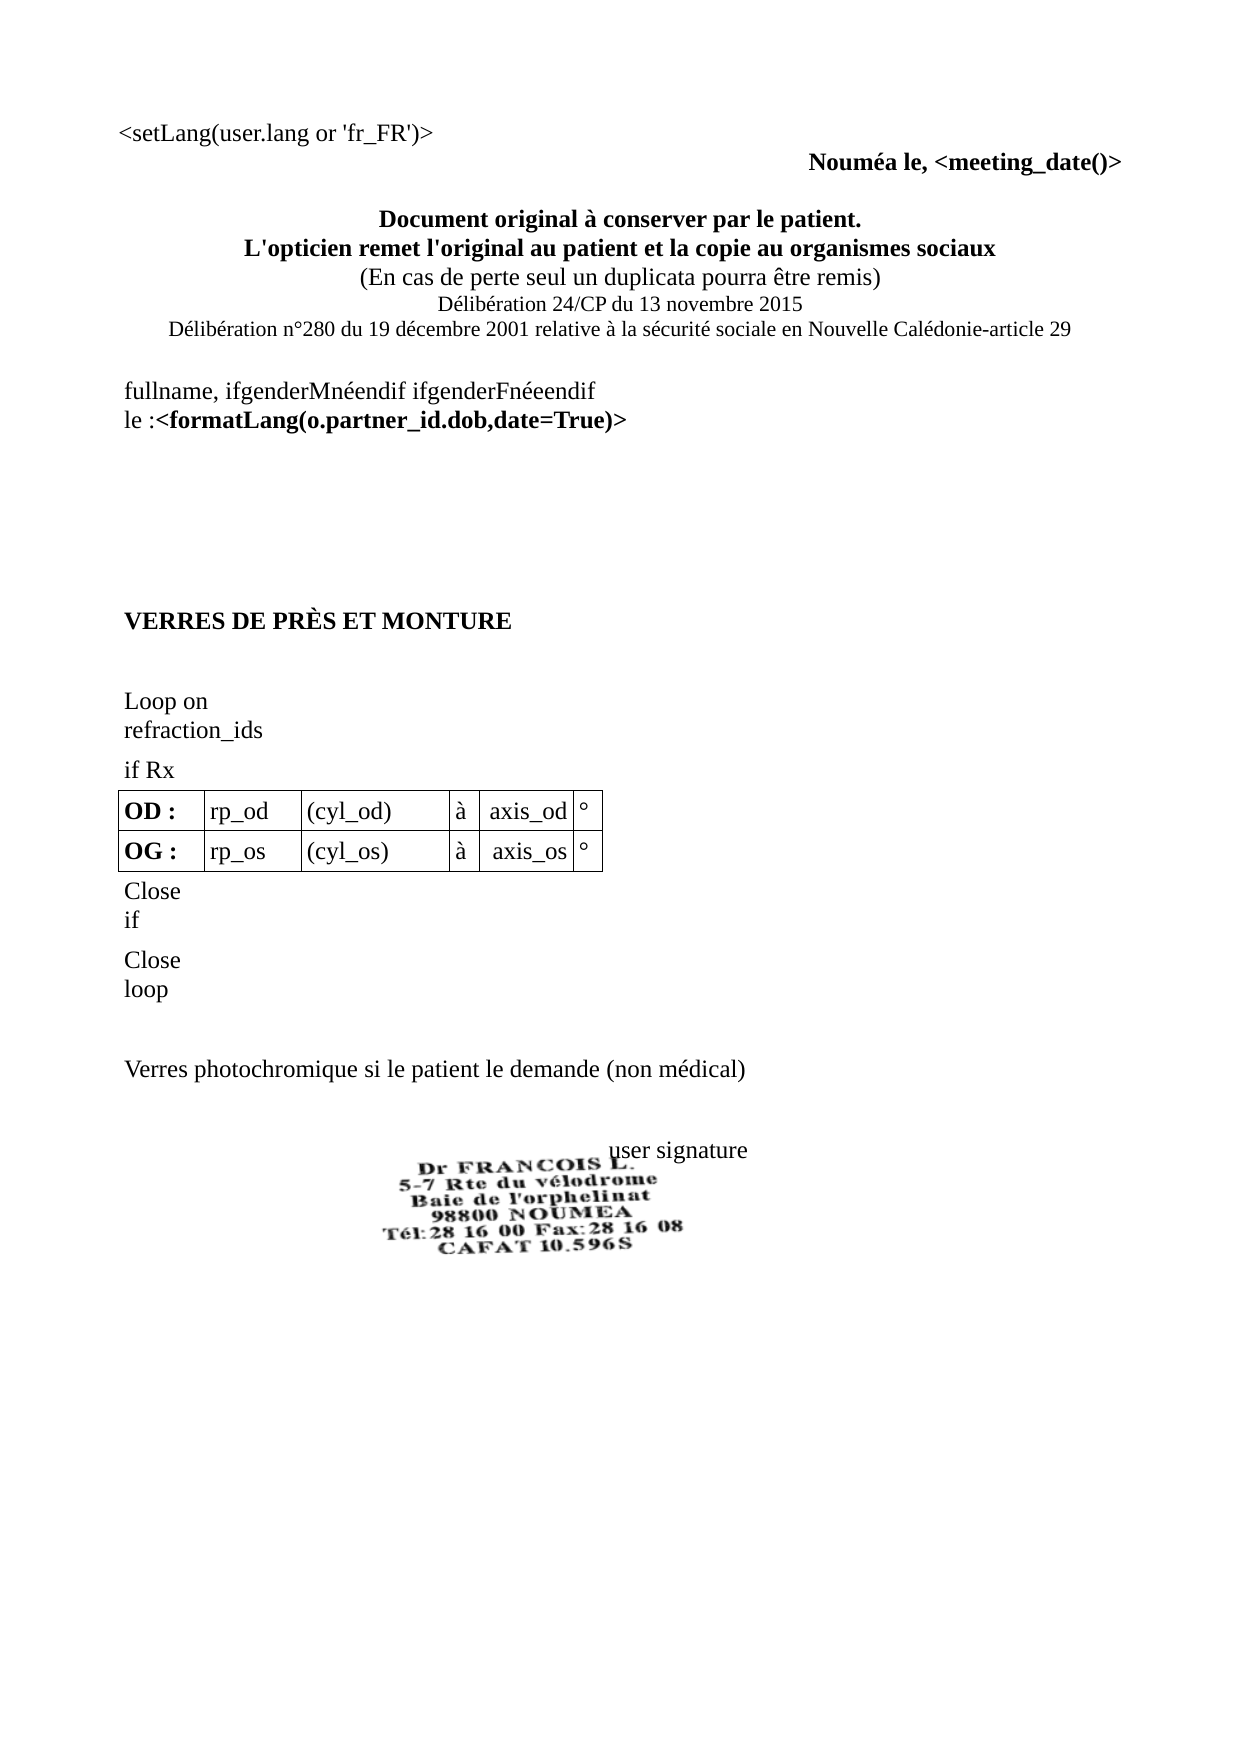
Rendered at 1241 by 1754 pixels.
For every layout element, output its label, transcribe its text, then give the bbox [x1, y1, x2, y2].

table_cell Loop on refraction_ids [118, 681, 301, 750]
table_cell à [450, 791, 479, 830]
table_cell [301, 940, 449, 1008]
table_cell [479, 681, 573, 750]
table_cell Verres photochromique si le patient le demande (non médical) [118, 1049, 926, 1089]
table_cell [603, 1009, 926, 1049]
table_cell [573, 1009, 602, 1049]
table_cell [118, 1089, 926, 1129]
table_cell [449, 560, 479, 600]
table_cell [573, 1263, 602, 1297]
table_cell [573, 520, 602, 560]
table_cell VERRES DE PRÈS ET MONTURE [118, 600, 926, 641]
table_cell [603, 681, 926, 750]
table_cell [603, 830, 926, 871]
table_cell [603, 560, 926, 600]
table_cell [479, 750, 573, 790]
table_cell [204, 1009, 301, 1049]
table_cell [603, 1263, 926, 1297]
table_cell (cyl_os) [302, 831, 449, 871]
table_cell [118, 1129, 204, 1297]
table_cell OD : [119, 791, 204, 830]
table_cell [301, 872, 449, 939]
table_cell [573, 560, 602, 600]
table_cell à [450, 831, 479, 871]
table_cell [603, 871, 926, 939]
table_cell [449, 1129, 479, 1155]
table_cell [449, 750, 479, 790]
table_cell rp_os [205, 831, 301, 871]
table_cell [603, 440, 926, 480]
table_cell [573, 750, 602, 790]
table_header fullname, ifgenderMnéendif ifgenderFnéeendif le :<formatLang(o.partner_id.dob,date=True)> [118, 371, 926, 439]
table_cell [603, 940, 926, 1008]
table_cell [479, 520, 573, 560]
table_cell axis_od [480, 791, 573, 830]
table_cell [118, 480, 301, 520]
table_cell [118, 560, 301, 600]
table_cell (cyl_od) [302, 791, 449, 830]
text Nouméa le, <meeting_date()> [118, 147, 1122, 176]
picture [364, 1155, 700, 1263]
table_cell [301, 681, 449, 750]
table_cell [204, 940, 301, 1008]
table_cell [204, 872, 301, 939]
table_cell [573, 480, 602, 520]
table_cell [118, 440, 449, 480]
table_cell [301, 480, 449, 520]
table_cell [479, 1263, 573, 1297]
table_cell [479, 560, 573, 600]
table_cell [301, 1263, 449, 1297]
table_cell [118, 520, 301, 560]
table_cell [479, 480, 573, 520]
table_cell [573, 681, 602, 750]
table_cell OG : [119, 831, 204, 871]
table_cell [449, 1009, 479, 1049]
table_cell [449, 480, 479, 520]
table_cell [449, 872, 479, 939]
table_cell [603, 480, 926, 520]
table_cell [479, 872, 573, 939]
table_cell [118, 1009, 204, 1049]
table_cell [449, 520, 479, 560]
table_cell [479, 940, 573, 1008]
table_cell [449, 940, 479, 1008]
text Document original à conserver par le patient. L'opticien remet l'original au patient et la copie au organismes sociaux (En cas de perte seul un duplicata pourra être remis) Délibération 24/CP du 13 novembre 2015 Délibération n°280 du 19 décembre 2001 relative à la sécurité sociale en Nouvelle Calédonie-article 29 [118, 204, 1122, 341]
table_cell [479, 440, 573, 480]
table_cell Close if [118, 872, 204, 939]
text <setLang(user.lang or 'fr_FR')> [118, 118, 1122, 147]
table_cell rp_od [205, 791, 301, 830]
table_cell if Rx [118, 750, 301, 790]
table_cell [573, 940, 602, 1008]
table_cell ° [574, 791, 602, 830]
table_cell [603, 790, 926, 830]
table_cell [301, 520, 449, 560]
table_cell [449, 440, 479, 480]
table_cell [479, 1129, 573, 1155]
table_cell [479, 1009, 573, 1049]
table_cell [301, 1129, 449, 1262]
table_cell axis_os [480, 831, 573, 871]
table_cell [301, 1009, 449, 1049]
table_cell Close loop [118, 940, 204, 1008]
table_cell [573, 872, 602, 939]
table_cell [573, 1129, 602, 1155]
table_cell [204, 1129, 301, 1297]
table_cell [573, 440, 602, 480]
table_cell ° [574, 831, 602, 871]
table_cell [118, 641, 926, 681]
table_cell [603, 750, 926, 790]
table_cell [301, 750, 449, 790]
table_cell [603, 520, 926, 560]
table_cell [449, 681, 479, 750]
table_cell [449, 1263, 479, 1297]
table_cell [301, 560, 449, 600]
table_cell user signature [603, 1129, 926, 1262]
